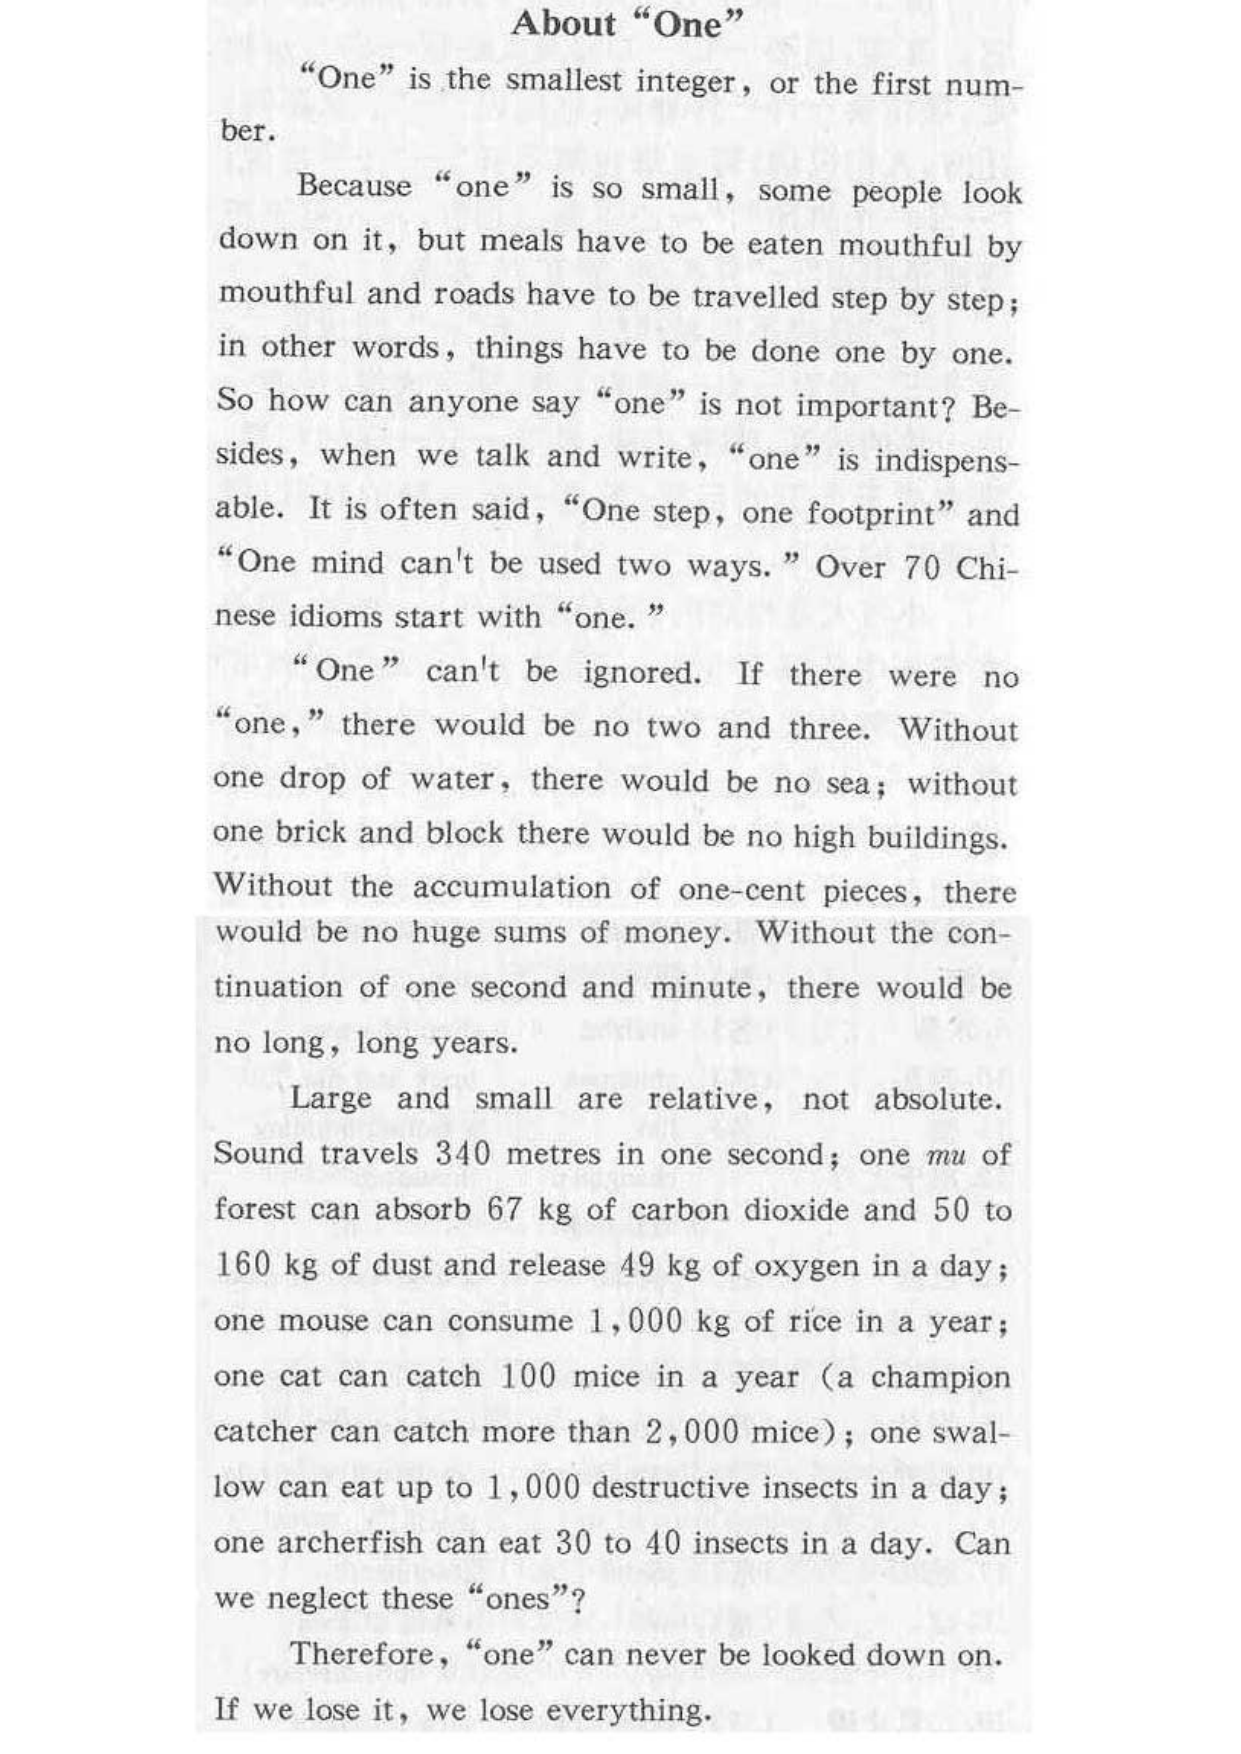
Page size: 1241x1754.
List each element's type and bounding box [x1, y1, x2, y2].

picture [181, 0, 1059, 1754]
